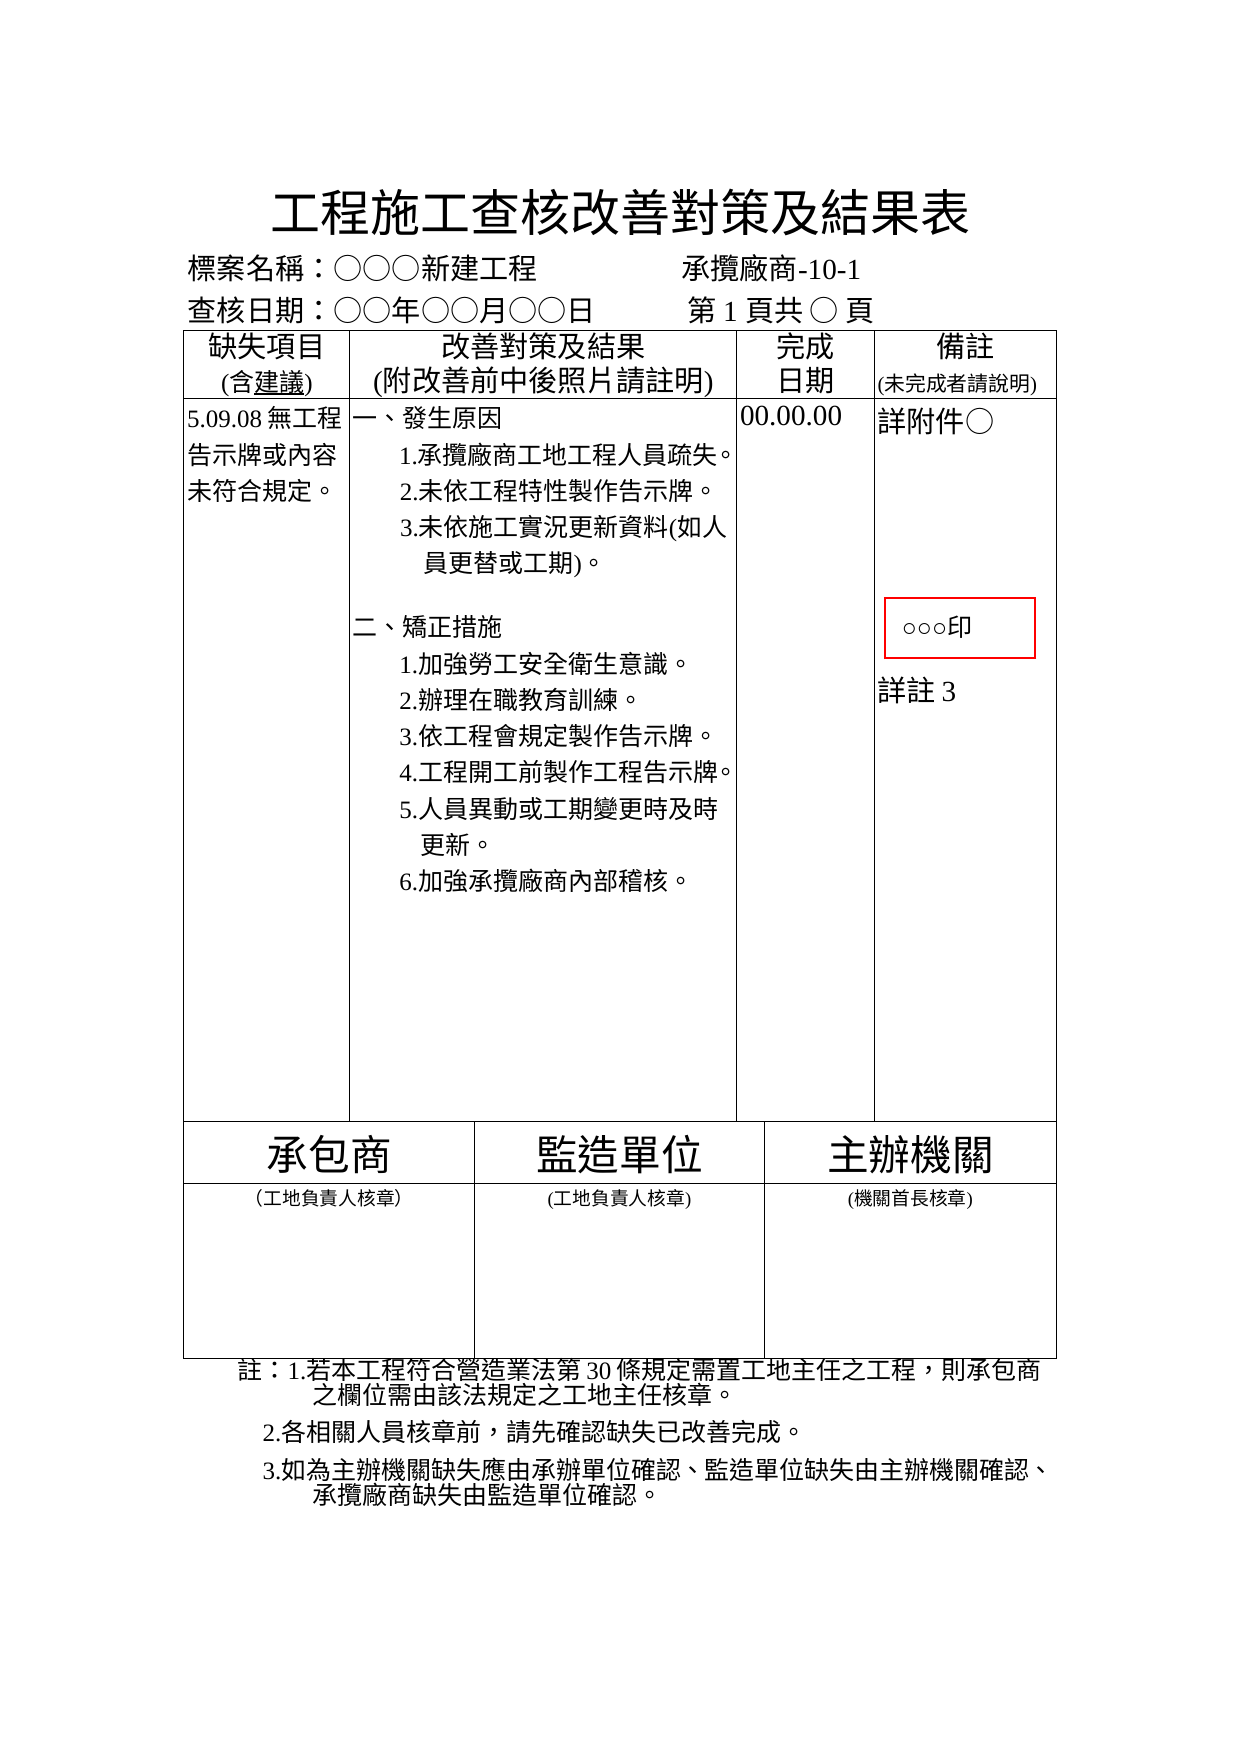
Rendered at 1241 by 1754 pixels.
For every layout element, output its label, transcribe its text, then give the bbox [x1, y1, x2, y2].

table_header 缺失項目 (含建議) [184, 331, 349, 398]
table_cell 主辦機關 [765, 1122, 1056, 1182]
text 工程施工查核改善對策及結果表 [187, 173, 1053, 246]
table_cell （工地負責人核章） [184, 1184, 474, 1358]
table_cell (工地負責人核章) [475, 1184, 764, 1358]
table_cell (機關首長核章) [765, 1184, 1056, 1358]
text 標案名稱：○○○新建工程 承攬廠商-10-1 [187, 246, 1053, 288]
table_header 備註 (未完成者請說明) [875, 331, 1056, 398]
text 註：1.若本工程符合營造業法第30條規定需置工地主任之工程，則承包商之欄位需由該法規定之工地主任核章。 [237, 1359, 1053, 1409]
text 查核日期：○○年○○月○○日 第 1 頁共 ○ 頁 [187, 288, 1053, 330]
text 3.如為主辦機關缺失應由承辦單位確認、監造單位缺失由主辦機關確認、承攬廠商缺失由監造單位確認。 [237, 1459, 1053, 1509]
table_cell 監造單位 [475, 1122, 764, 1182]
table_cell 承包商 [184, 1122, 474, 1182]
table_cell 詳附件○ 詳註3 [875, 399, 1056, 1121]
table_cell 5.09.08無工程告示牌或內容未符合規定。 [184, 399, 349, 1121]
table_cell 一、發生原因 1.承攬廠商工地工程人員疏失。 2.未依工程特性製作告示牌。 3.未依施工實況更新資料(如人員更替或工期)。 二、矯正措施 1.加強勞工安全衛生意識。 2.辦理在職教育訓練。 3.依工程會規定製作告示牌。 4.工程開工前製作工程告示牌。 5.人員異動或工期變更時及時更新。 6.加強承攬廠商內部稽核。 [350, 399, 736, 1121]
table_header 改善對策及結果 (附改善前中後照片請註明) [350, 331, 736, 398]
text 2.各相關人員核章前，請先確認缺失已改善完成。 [237, 1422, 1053, 1447]
table_cell 00.00.00 [737, 399, 874, 1121]
table_header 完成 日期 [737, 331, 874, 398]
